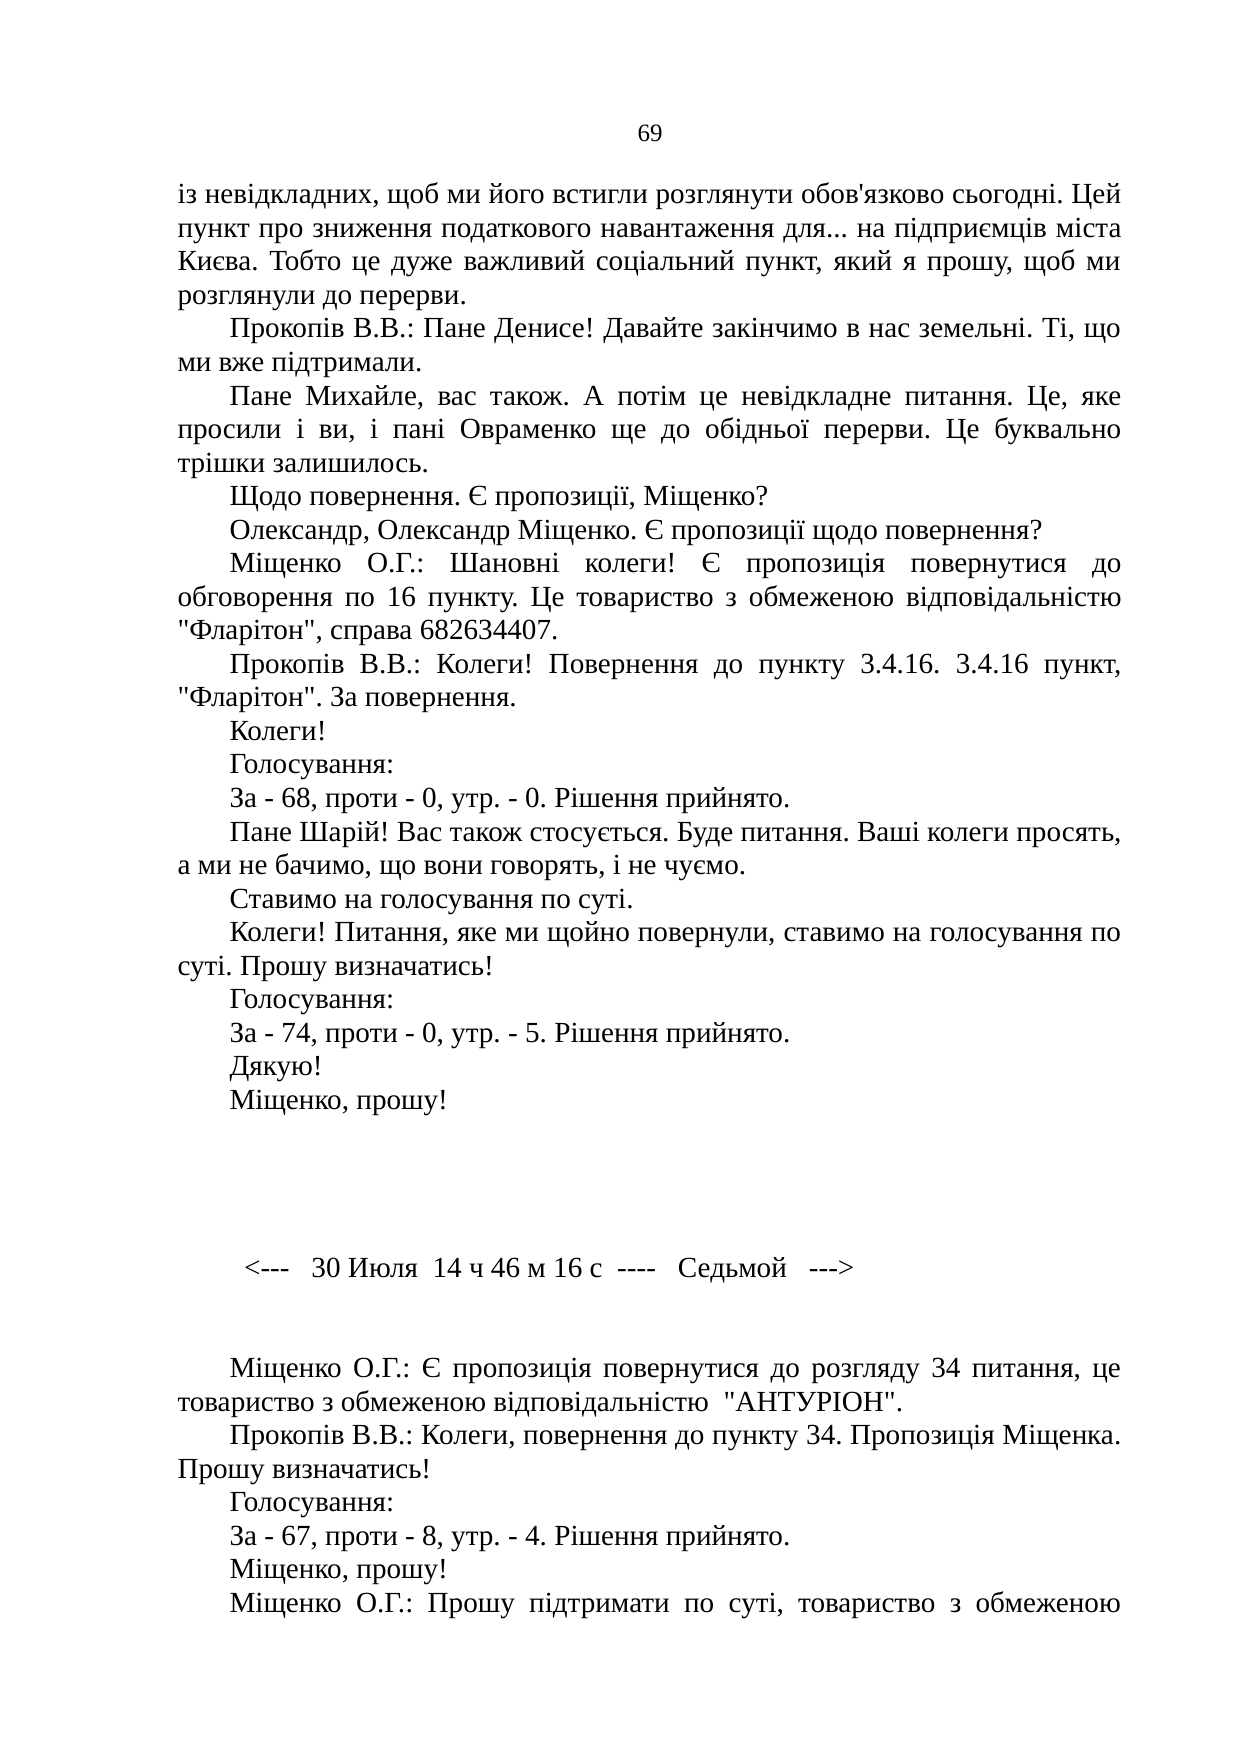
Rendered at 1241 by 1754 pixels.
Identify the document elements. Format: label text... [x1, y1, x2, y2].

text Колеги! Питання, яке ми щойно повернули, ставимо на голосування по суті. Прошу визначатись! [177, 914, 1122, 981]
text Пане Шарій! Вас також стосується. Буде питання. Ваші колеги просять, а ми не бачимо, що вони говорять, і не чуємо. [177, 814, 1122, 881]
text Голосування: [177, 747, 1122, 780]
text Олександр, Олександр Міщенко. Є пропозиції щодо повернення? [177, 512, 1122, 545]
text Міщенко, прошу! [177, 1552, 1122, 1585]
text Міщенко О.Г.: Шановні колеги! Є пропозиція повернутися до обговорення по 16 пункту. Це товариство з обмеженою відповідальністю "Фларітон", справа 682634407. [177, 545, 1122, 646]
text Прокопів В.В.: Пане Денисе! Давайте закінчимо в нас земельні. Ті, що ми вже підтримали. [177, 311, 1122, 378]
text Міщенко, прошу! [177, 1082, 1122, 1116]
text Пане Михайле, вас також. А потім це невідкладне питання. Це, яке просили і ви, і пані Овраменко ще до обідньої перерви. Це буквально трішки залишилось. [177, 378, 1122, 478]
text Голосування: [177, 981, 1122, 1015]
text із невідкладних, щоб ми його встигли розглянути обов'язково сьогодні. Цей пункт про зниження податкового навантаження для... на підприємців міста Києва. Тобто це дуже важливий соціальний пункт, який я прошу, щоб ми розглянули до перерви. [177, 176, 1122, 311]
text За - 67, проти - 8, утр. - 4. Рішення прийнято. [177, 1518, 1122, 1552]
text Прокопів В.В.: Колеги! Повернення до пункту 3.4.16. 3.4.16 пункт, "Фларітон". За повернення. [177, 646, 1122, 713]
text Міщенко О.Г.: Прошу підтримати по суті, товариство з обмеженою [177, 1585, 1122, 1619]
text За - 74, проти - 0, утр. - 5. Рішення прийнято. [177, 1015, 1122, 1048]
text Щодо повернення. Є пропозиції, Міщенко? [177, 478, 1122, 512]
text Голосування: [177, 1484, 1122, 1518]
text За - 68, проти - 0, утр. - 0. Рішення прийнято. [177, 780, 1122, 814]
text Колеги! [177, 713, 1122, 747]
text Ставимо на голосування по суті. [177, 881, 1122, 914]
text Дякую! [177, 1048, 1122, 1082]
text Міщенко О.Г.: Є пропозиція повернутися до розгляду 34 питання, це товариство з обмеженою відповідальністю "АНТУРІОН". [177, 1350, 1122, 1417]
text <--- 30 Июля 14 ч 46 м 16 с ---- Седьмой ---> [177, 1250, 1122, 1283]
text Прокопів В.В.: Колеги, повернення до пункту 34. Пропозиція Міщенка. Прошу визначатись! [177, 1417, 1122, 1484]
